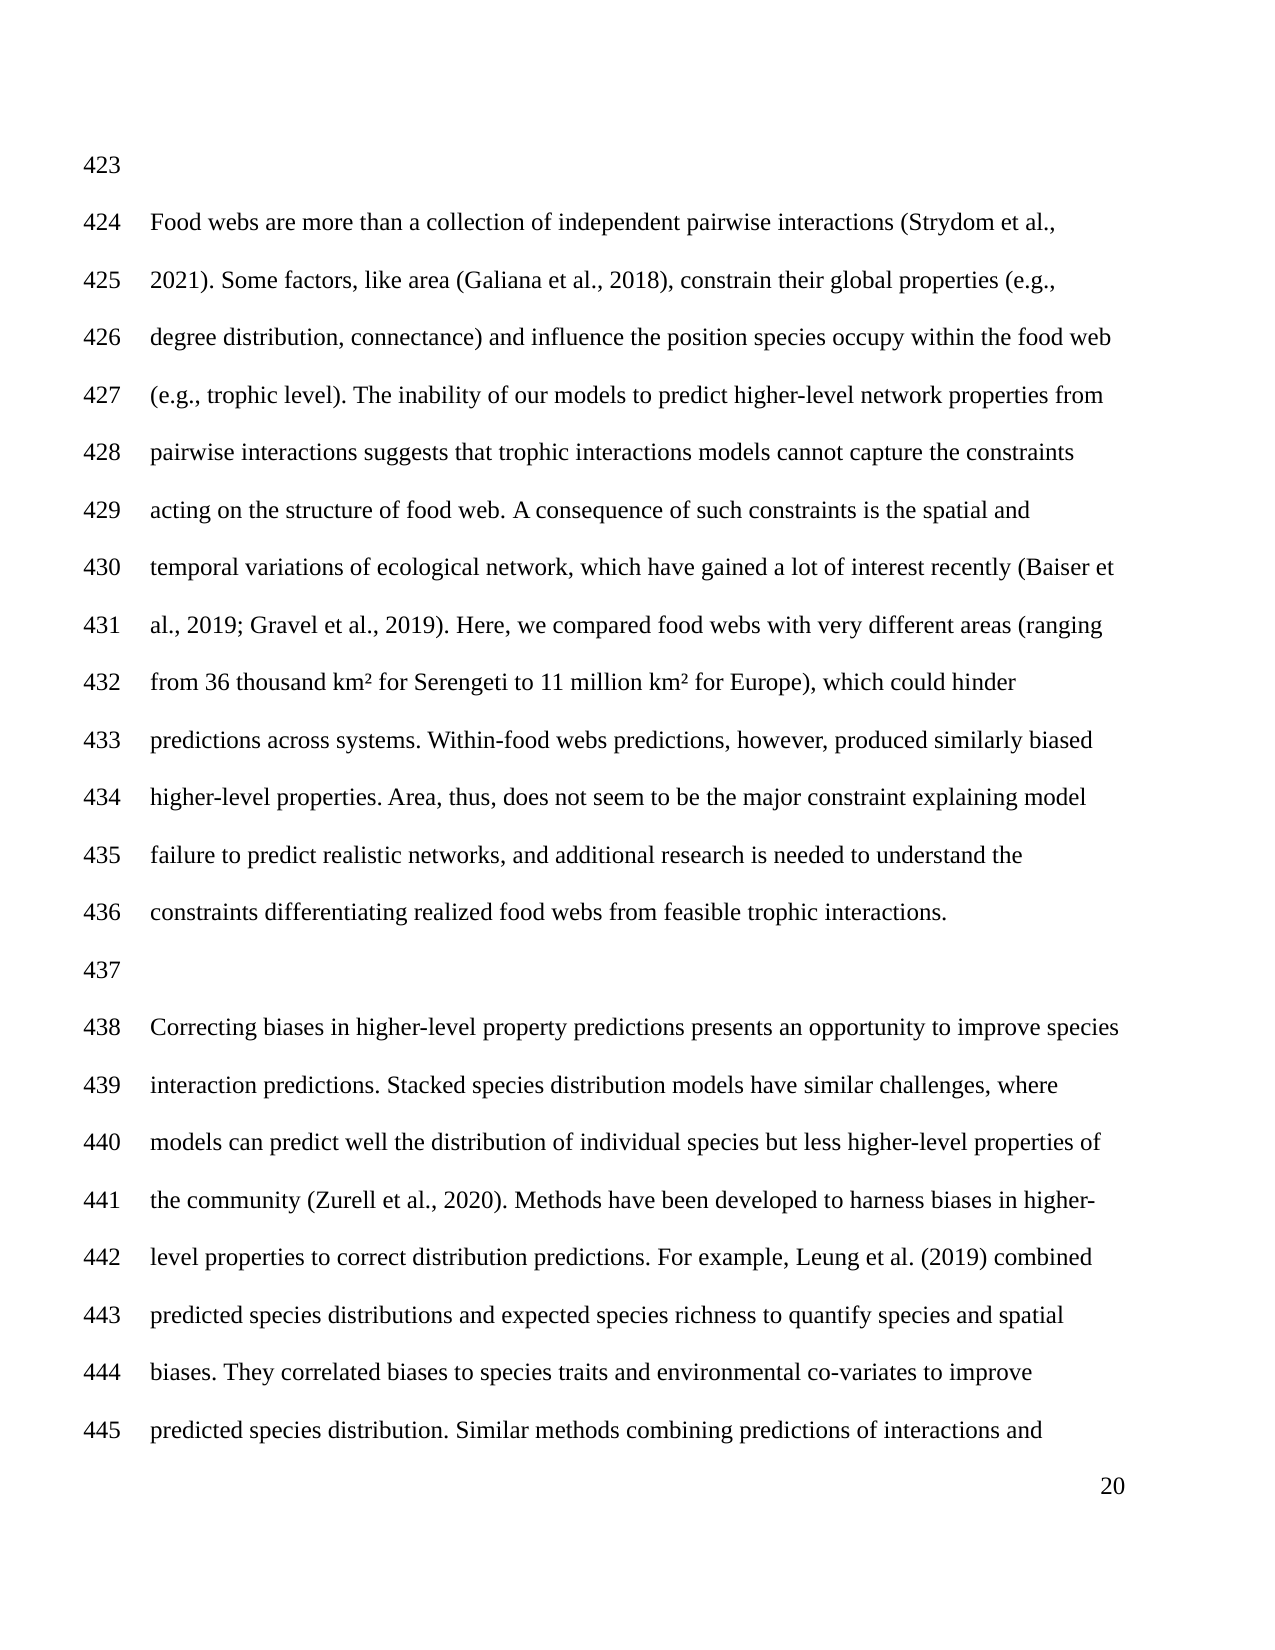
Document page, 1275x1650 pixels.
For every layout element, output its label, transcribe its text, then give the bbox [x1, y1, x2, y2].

text Food webs are more than a collection of independent pairwise interactions (Strydom et al., 2021). Some factors, like area (Galiana et al., 2018), constrain their global properties (e.g., degree distribution, connectance) and influence the position species occupy within the food web (e.g., trophic level). The inability of our models to predict higher-level network properties from pairwise interactions suggests that trophic interactions models cannot capture the constraints acting on the structure of food web. A consequence of such constraints is the spatial and temporal variations of ecological network, which have gained a lot of interest recently (Baiser et al., 2019; Gravel et al., 2019). Here, we compared food webs with very different areas (ranging from 36 thousand km² for Serengeti to 11 million km² for Europe), which could hinder predictions across systems. Within-food webs predictions, however, produced similarly biased higher-level properties. Area, thus, does not seem to be the major constraint explaining model failure to predict realistic networks, and additional research is needed to understand the constraints differentiating realized food webs from feasible trophic interactions. [150, 207, 1125, 926]
text Correcting biases in higher-level property predictions presents an opportunity to improve species interaction predictions. Stacked species distribution models have similar challenges, where models can predict well the distribution of individual species but less higher-level properties of the community (Zurell et al., 2020). Methods have been developed to harness biases in higher-level properties to correct distribution predictions. For example, Leung et al. (2019) combined predicted species distributions and expected species richness to quantify species and spatial biases. They correlated biases to species traits and environmental co-variates to improve predicted species distribution. Similar methods combining predictions of interactions and [150, 1012, 1125, 1444]
